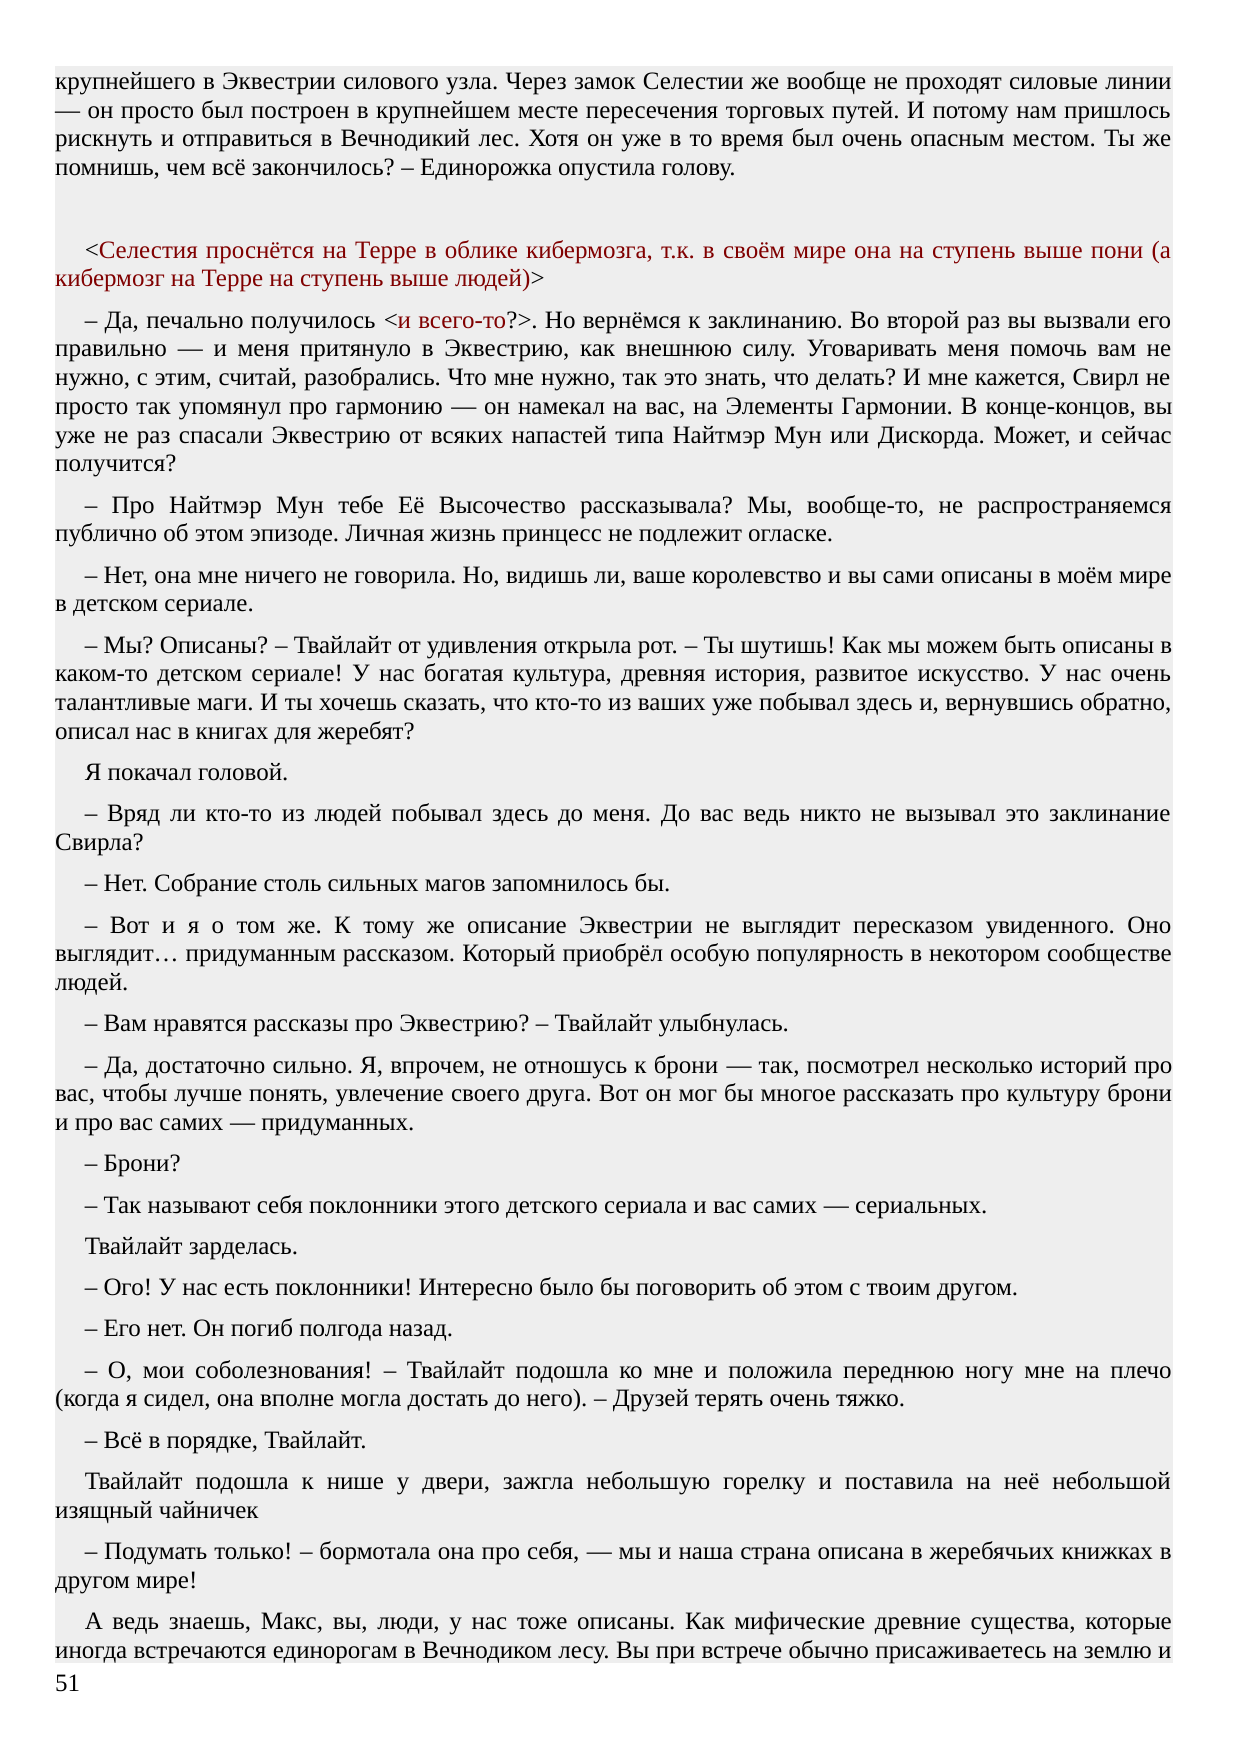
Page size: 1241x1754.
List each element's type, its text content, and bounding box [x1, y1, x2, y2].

text – Нет. Собрание столь сильных магов запомнилось бы. [55, 868, 1173, 897]
text Я покачал головой. [55, 757, 1173, 786]
text – Да, печально получилось <и всего-то?>. Но вернёмся к заклинанию. Во второй раз вы вызвали его правильно — и меня притянуло в Эквестрию, как внешнюю силу. Уговаривать меня помочь вам не нужно, с этим, считай, разобрались. Что мне нужно, так это знать, что делать? И мне кажется, Свирл не просто так упомянул про гармонию — он намекал на вас, на Элементы Гармонии. В конце-концов, вы уже не раз спасали Эквестрию от всяких напастей типа Найтмэр Мун или Дискорда. Может, и сейчас получится? [55, 305, 1173, 477]
text – Про Найтмэр Мун тебе Её Высочество рассказывала? Мы, вообще-то, не распространяемся публично об этом эпизоде. Личная жизнь принцесс не подлежит огласке. [55, 490, 1173, 547]
text – Вот и я о том же. К тому же описание Эквестрии не выглядит пересказом увиденного. Оно выглядит… придуманным рассказом. Который приобрёл особую популярность в некотором сообществе людей. [55, 910, 1173, 996]
text – О, мои соболезнования! – Твайлайт подошла ко мне и положила переднюю ногу мне на плечо (когда я сидел, она вполне могла достать до него). – Друзей терять очень тяжко. [55, 1355, 1173, 1412]
text крупнейшего в Эквестрии силового узла. Через замок Селестии же вообще не проходят силовые линии — он просто был построен в крупнейшем месте пересечения торговых путей. И потому нам пришлось рискнуть и отправиться в Вечнодикий лес. Хотя он уже в то время был очень опасным местом. Ты же помнишь, чем всё закончилось? – Единорожка опустила голову. [55, 66, 1173, 181]
text – Его нет. Он погиб полгода назад. [55, 1313, 1173, 1342]
text – Брони? [55, 1148, 1173, 1177]
text – Да, достаточно сильно. Я, впрочем, не отношусь к брони — так, посмотрел несколько историй про вас, чтобы лучше понять, увлечение своего друга. Вот он мог бы многое рассказать про культуру брони и про вас самих — придуманных. [55, 1050, 1173, 1136]
text – Подумать только! – бормотала она про себя, — мы и наша страна описана в жеребячьих книжках в другом мире! [55, 1536, 1173, 1593]
text – Нет, она мне ничего не говорила. Но, видишь ли, ваше королевство и вы сами описаны в моём мире в детском сериале. [55, 560, 1173, 617]
text – Так называют себя поклонники этого детского сериала и вас самих — сериальных. [55, 1190, 1173, 1218]
text <Селестия проснётся на Терре в облике кибермозга, т.к. в своём мире она на ступень выше пони (а кибермозг на Терре на ступень выше людей)> [55, 235, 1173, 292]
text Твайлайт подошла к нише у двери, зажгла небольшую горелку и поставила на неё небольшой изящный чайничек [55, 1466, 1173, 1523]
text – Ого! У нас есть поклонники! Интересно было бы поговорить об этом с твоим другом. [55, 1272, 1173, 1301]
text – Вам нравятся рассказы про Эквестрию? – Твайлайт улыбнулась. [55, 1008, 1173, 1037]
text – Вряд ли кто-то из людей побывал здесь до меня. До вас ведь никто не вызывал это заклинание Свирла? [55, 798, 1173, 856]
text А ведь знаешь, Макс, вы, люди, у нас тоже описаны. Как мифические древние существа, которые иногда встречаются единорогам в Вечнодиком лесу. Вы при встрече обычно присаживаетесь на землю и [55, 1606, 1173, 1663]
text Твайлайт зарделась. [55, 1231, 1173, 1260]
text – Мы? Описаны? – Твайлайт от удивления открыла рот. – Ты шутишь! Как мы можем быть описаны в каком-то детском сериале! У нас богатая культура, древняя история, развитое искусство. У нас очень талантливые маги. И ты хочешь сказать, что кто-то из ваших уже побывал здесь и, вернувшись обратно, описал нас в книгах для жеребят? [55, 630, 1173, 745]
text – Всё в порядке, Твайлайт. [55, 1425, 1173, 1453]
